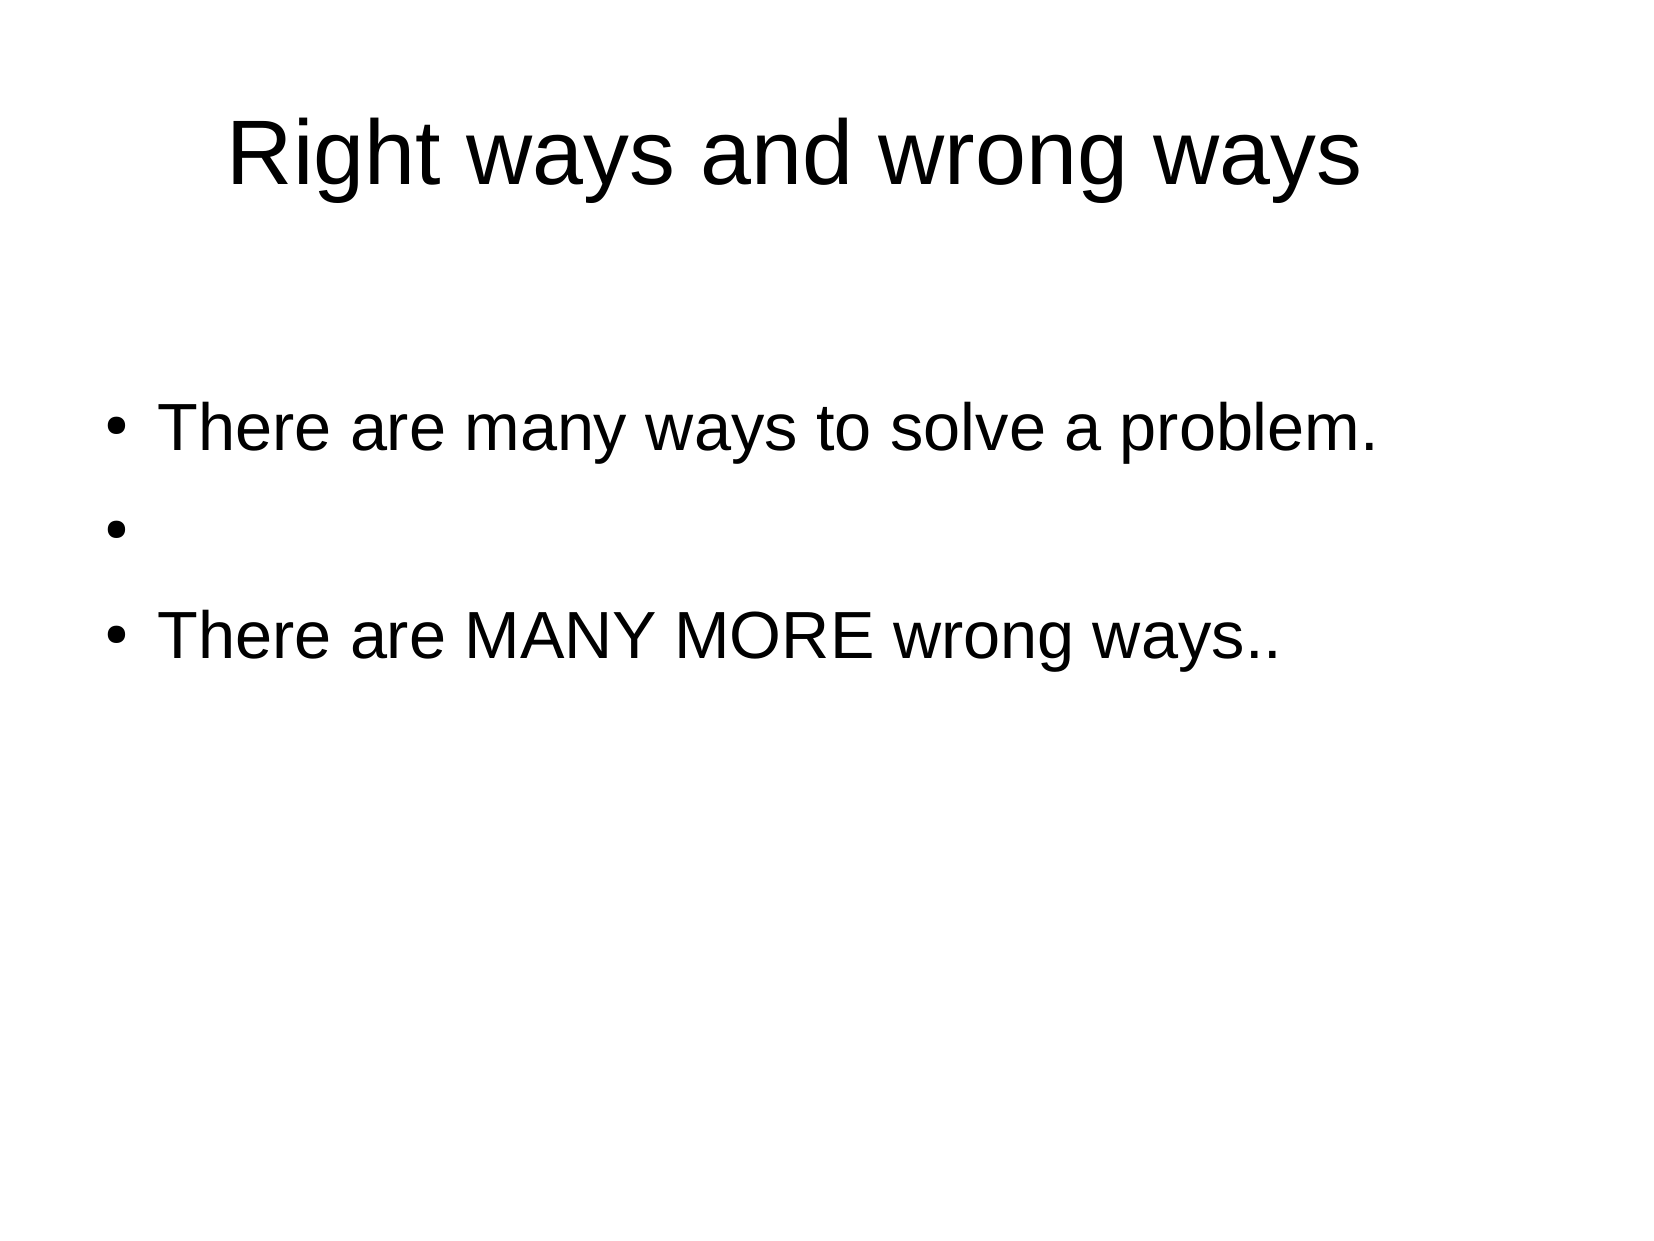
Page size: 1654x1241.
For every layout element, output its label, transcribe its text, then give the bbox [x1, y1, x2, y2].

title Right ways and wrong ways [82, 49, 1571, 257]
list There are many ways to solve a problem. There are MANY MORE wrong ways.. [86, 390, 1576, 1110]
